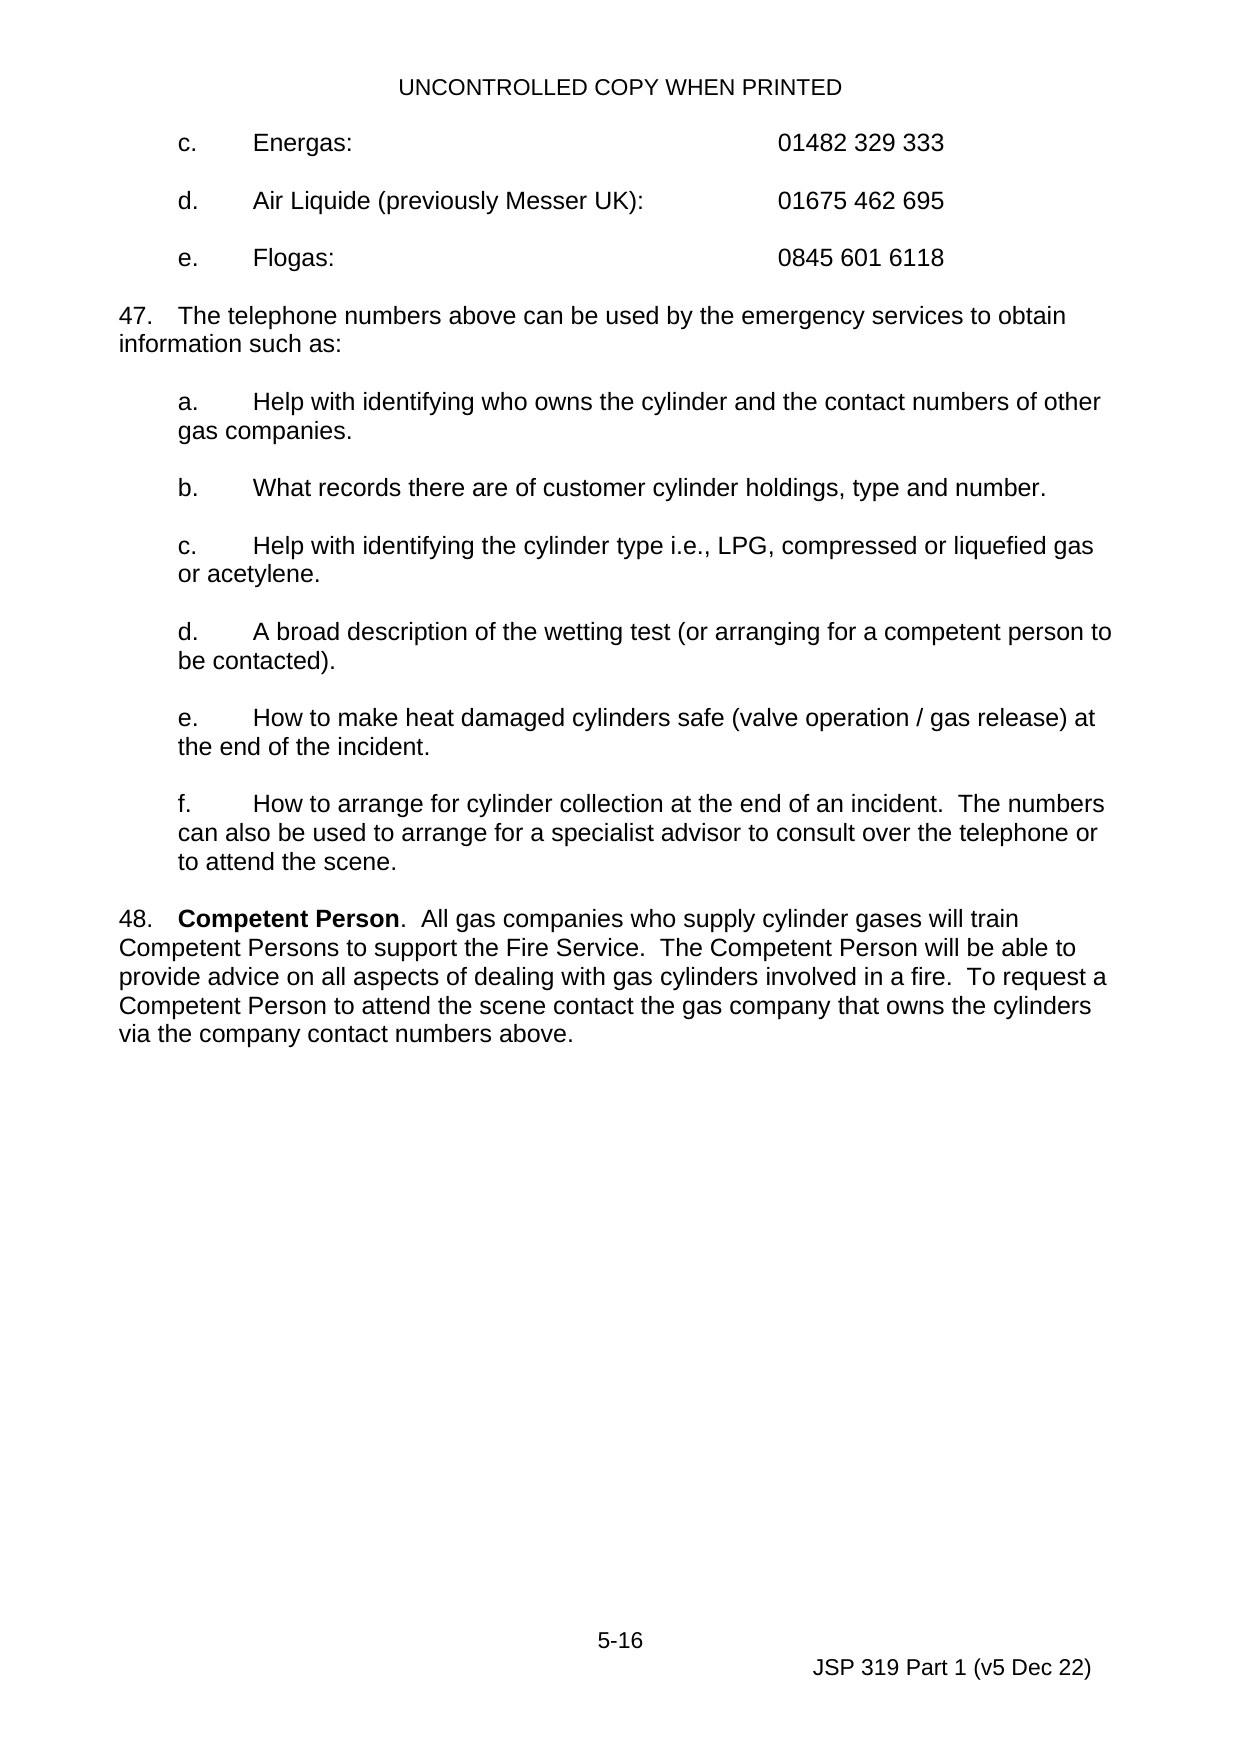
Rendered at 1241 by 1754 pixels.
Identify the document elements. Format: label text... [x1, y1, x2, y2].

list How to make heat damaged cylinders safe (valve operation / gas release) at the end of the incident. [178, 703, 1122, 761]
list What records there are of customer cylinder holdings, type and number. [178, 473, 1122, 502]
list Competent Person. All gas companies who supply cylinder gases will train Competent Persons to support the Fire Service. The Competent Person will be able to provide advice on all aspects of dealing with gas cylinders involved in a fire. To request a Competent Person to attend the scene contact the gas company that owns the cylinders via the company contact numbers above. [118, 904, 1122, 1048]
list Help with identifying who owns the cylinder and the contact numbers of other gas companies. [178, 387, 1122, 444]
list How to arrange for cylinder collection at the end of an incident. The numbers can also be used to arrange for a specialist advisor to consult over the telephone or to attend the scene. [178, 789, 1122, 876]
list A broad description of the wetting test (or arranging for a competent person to be contacted). [178, 617, 1122, 674]
list Flogas: 0845 601 6118 [178, 243, 1122, 272]
list Energas: 01482 329 333 [178, 128, 1122, 157]
list Air Liquide (previously Messer UK): 01675 462 695 [178, 186, 1122, 214]
list Help with identifying the cylinder type i.e., LPG, compressed or liquefied gas or acetylene. [178, 531, 1122, 588]
list The telephone numbers above can be used by the emergency services to obtain information such as: [118, 301, 1122, 358]
